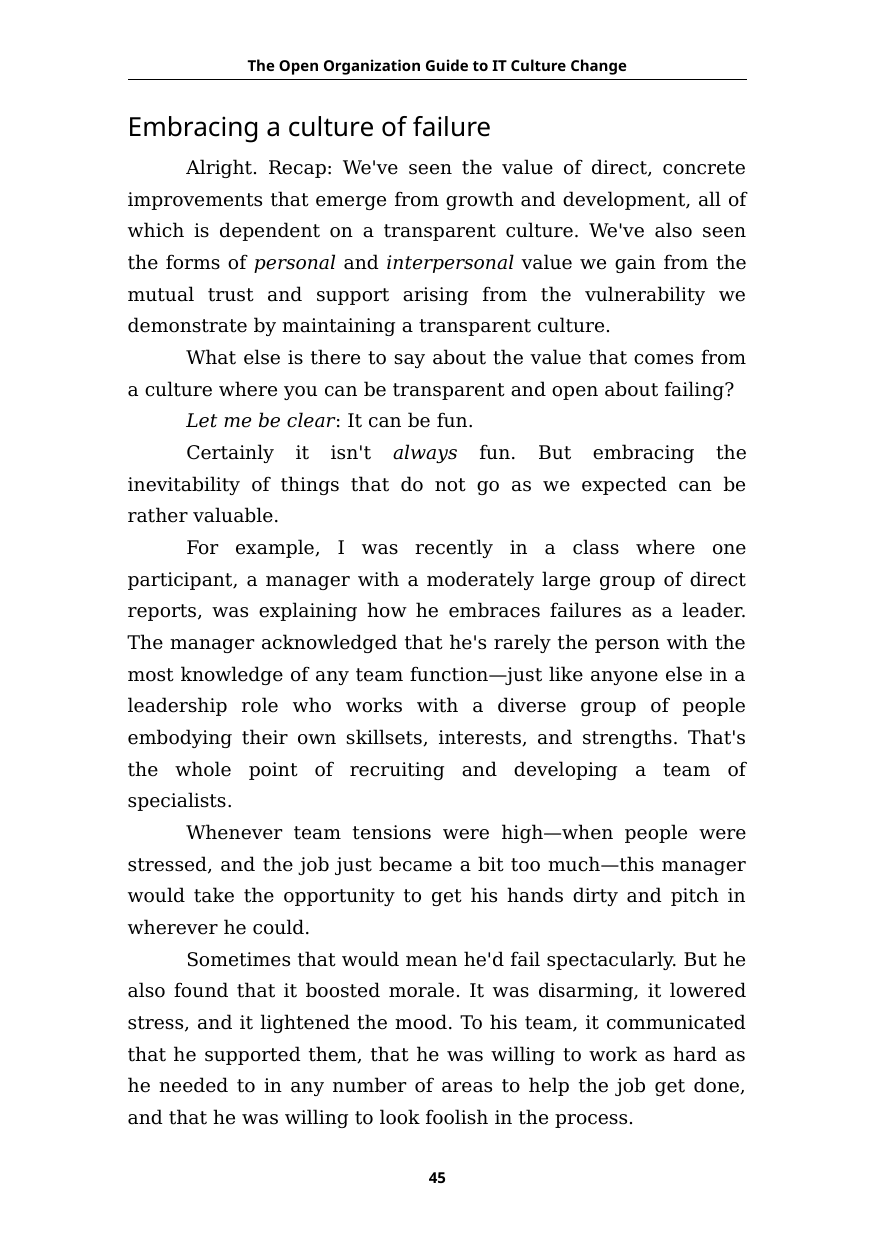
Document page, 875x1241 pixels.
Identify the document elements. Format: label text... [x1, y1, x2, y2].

text Whenever team tensions were high—when people were stressed, and the job just became a bit too much—this manager would take the opportunity to get his hands dirty and pitch in wherever he could. [127, 822, 747, 939]
text Sometimes that would mean he'd fail spectacularly. But he also found that it boosted morale. It was disarming, it lowered stress, and it lightened the mood. To his team, it communicated that he supported them, that he was willing to work as hard as he needed to in any number of areas to help the job get done, and that he was willing to look foolish in the process. [127, 949, 747, 1129]
text For example, I was recently in a class where one participant, a manager with a moderately large group of direct reports, was explaining how he embraces failures as a leader. The manager acknowledged that he's rarely the person with the most knowledge of any team function—just like anyone else in a leadership role who works with a diverse group of people embodying their own skillsets, interests, and strengths. That's the whole point of recruiting and developing a team of specialists. [127, 537, 747, 812]
text Alright. Recap: We've seen the value of direct, concrete improvements that emerge from growth and development, all of which is dependent on a transparent culture. We've also seen the forms of personal and interpersonal value we gain from the mutual trust and support arising from the vulnerability we demonstrate by maintaining a transparent culture. [127, 157, 747, 337]
text Let me be clear: It can be fun. [127, 410, 747, 432]
subtitle Embracing a culture of failure [127, 109, 747, 144]
text What else is there to say about the value that comes from a culture where you can be transparent and open about failing? [127, 347, 747, 401]
text Certainly it isn't always fun. But embracing the inevitability of things that do not go as we expected can be rather valuable. [127, 442, 747, 527]
